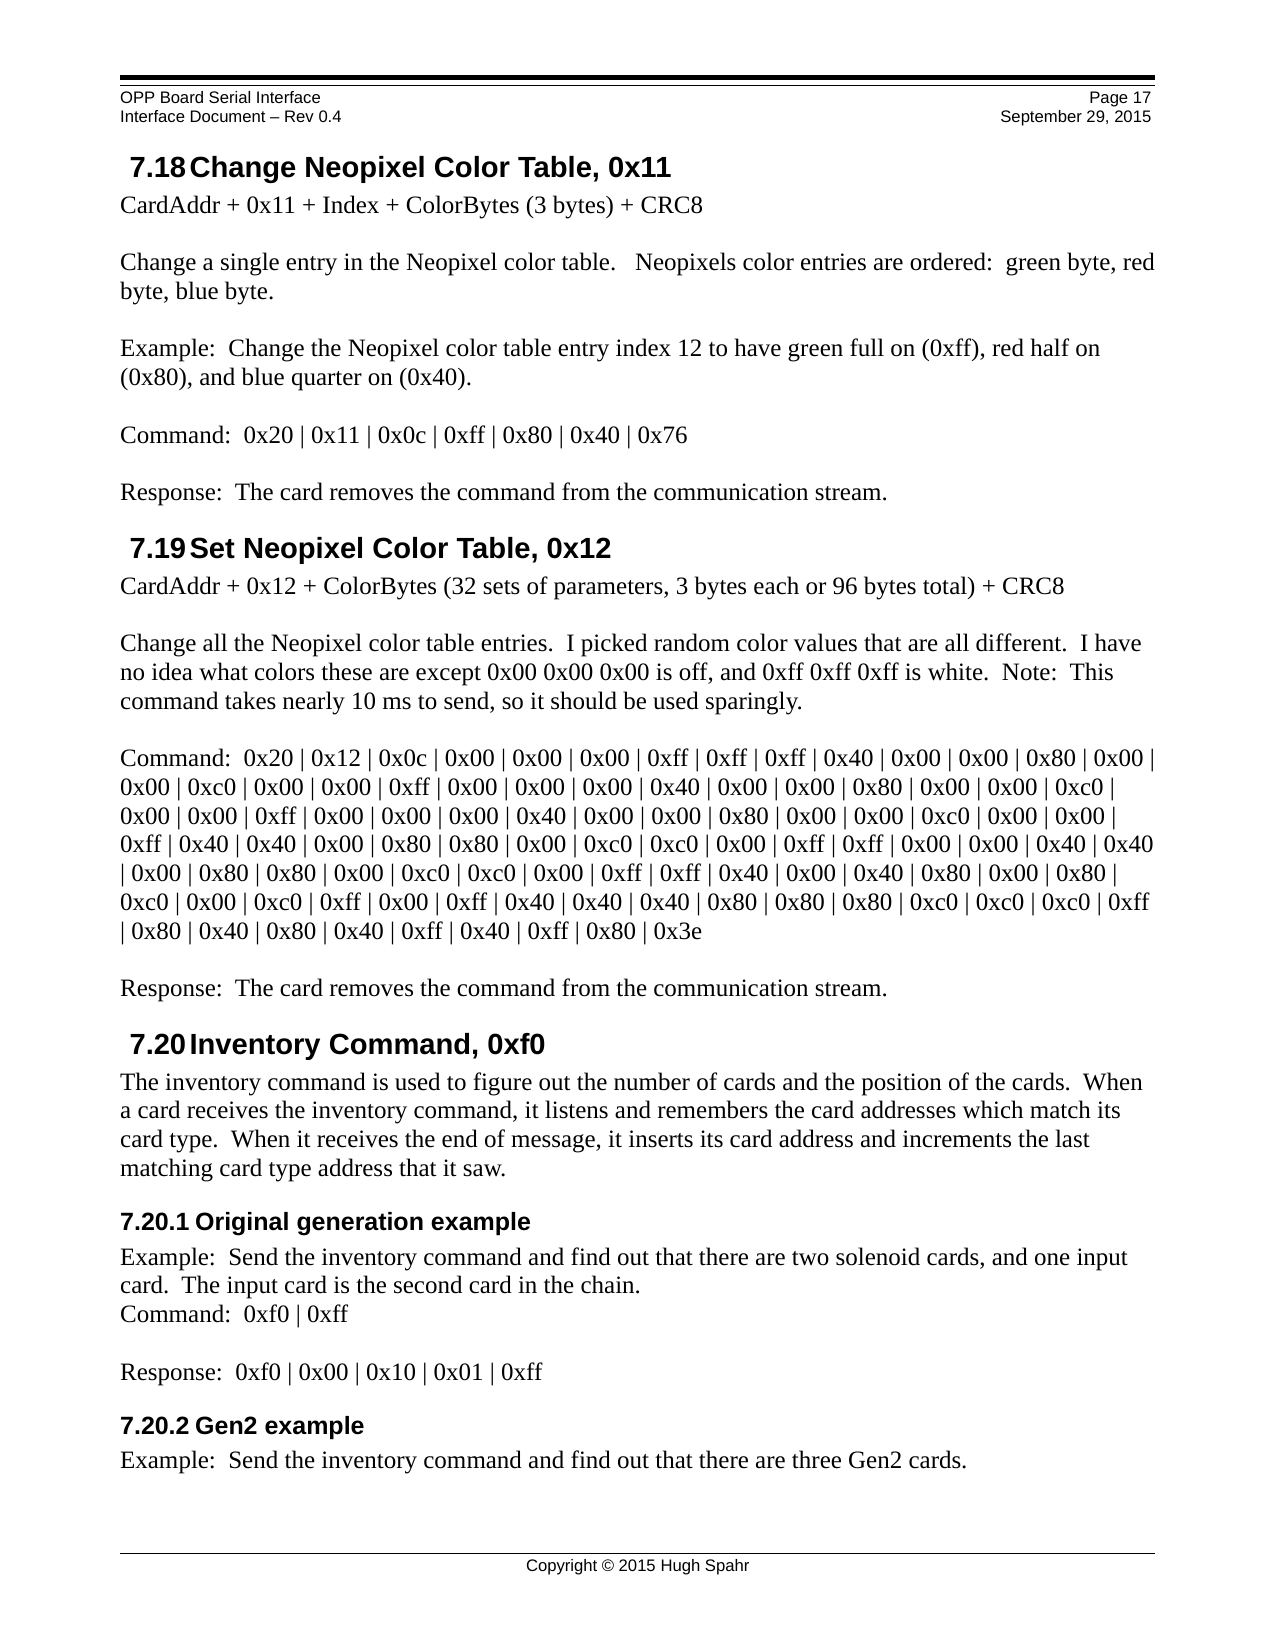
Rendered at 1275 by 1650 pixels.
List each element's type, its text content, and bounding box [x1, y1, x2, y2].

text Response: 0xf0 | 0x00 | 0x10 | 0x01 | 0xff [120, 1357, 1155, 1386]
subtitle Inventory Command, 0xf0 [129, 1027, 1155, 1061]
subtitle Original generation example [120, 1207, 1155, 1236]
text Command: 0xf0 | 0xff [120, 1299, 1155, 1328]
text CardAddr + 0x11 + Index + ColorBytes (3 bytes) + CRC8 [120, 190, 1155, 218]
subtitle Gen2 example [120, 1411, 1155, 1439]
text Example: Change the Neopixel color table entry index 12 to have green full on (0xff), red half on (0x80), and blue quarter on (0x40). [120, 333, 1155, 391]
text Change all the Neopixel color table entries. I picked random color values that are all different. I have no idea what colors these are except 0x00 0x00 0x00 is off, and 0xff 0xff 0xff is white. Note: This command takes nearly 10 ms to send, so it should be used sparingly. [120, 628, 1155, 714]
text Example: Send the inventory command and find out that there are two solenoid cards, and one input card. The input card is the second card in the chain. [120, 1242, 1155, 1299]
text Change a single entry in the Neopixel color table. Neopixels color entries are ordered: green byte, red byte, blue byte. [120, 247, 1155, 305]
text Response: The card removes the command from the communication stream. [120, 477, 1155, 506]
subtitle Change Neopixel Color Table, 0x11 [129, 150, 1155, 183]
text Response: The card removes the command from the communication stream. [120, 973, 1155, 1002]
text Command: 0x20 | 0x11 | 0x0c | 0xff | 0x80 | 0x40 | 0x76 [120, 420, 1155, 448]
text CardAddr + 0x12 + ColorBytes (32 sets of parameters, 3 bytes each or 96 bytes total) + CRC8 [120, 571, 1155, 599]
subtitle Set Neopixel Color Table, 0x12 [129, 531, 1155, 564]
text The inventory command is used to figure out the number of cards and the position of the cards. When a card receives the inventory command, it listens and remembers the card addresses which match its card type. When it receives the end of message, it inserts its card address and increments the last matching card type address that it saw. [120, 1067, 1155, 1182]
text Example: Send the inventory command and find out that there are three Gen2 cards. [120, 1446, 1155, 1474]
text Command: 0x20 | 0x12 | 0x0c | 0x00 | 0x00 | 0x00 | 0xff | 0xff | 0xff | 0x40 | 0x00 | 0x00 | 0x80 | 0x00 | 0x00 | 0xc0 | 0x00 | 0x00 | 0xff | 0x00 | 0x00 | 0x00 | 0x40 | 0x00 | 0x00 | 0x80 | 0x00 | 0x00 | 0xc0 | 0x00 | 0x00 | 0xff | 0x00 | 0x00 | 0x00 | 0x40 | 0x00 | 0x00 | 0x80 | 0x00 | 0x00 | 0xc0 | 0x00 | 0x00 | 0xff | 0x40 | 0x40 | 0x00 | 0x80 | 0x80 | 0x00 | 0xc0 | 0xc0 | 0x00 | 0xff | 0xff | 0x00 | 0x00 | 0x40 | 0x40 | 0x00 | 0x80 | 0x80 | 0x00 | 0xc0 | 0xc0 | 0x00 | 0xff | 0xff | 0x40 | 0x00 | 0x40 | 0x80 | 0x00 | 0x80 | 0xc0 | 0x00 | 0xc0 | 0xff | 0x00 | 0xff | 0x40 | 0x40 | 0x40 | 0x80 | 0x80 | 0x80 | 0xc0 | 0xc0 | 0xc0 | 0xff | 0x80 | 0x40 | 0x80 | 0x40 | 0xff | 0x40 | 0xff | 0x80 | 0x3e [120, 743, 1155, 944]
